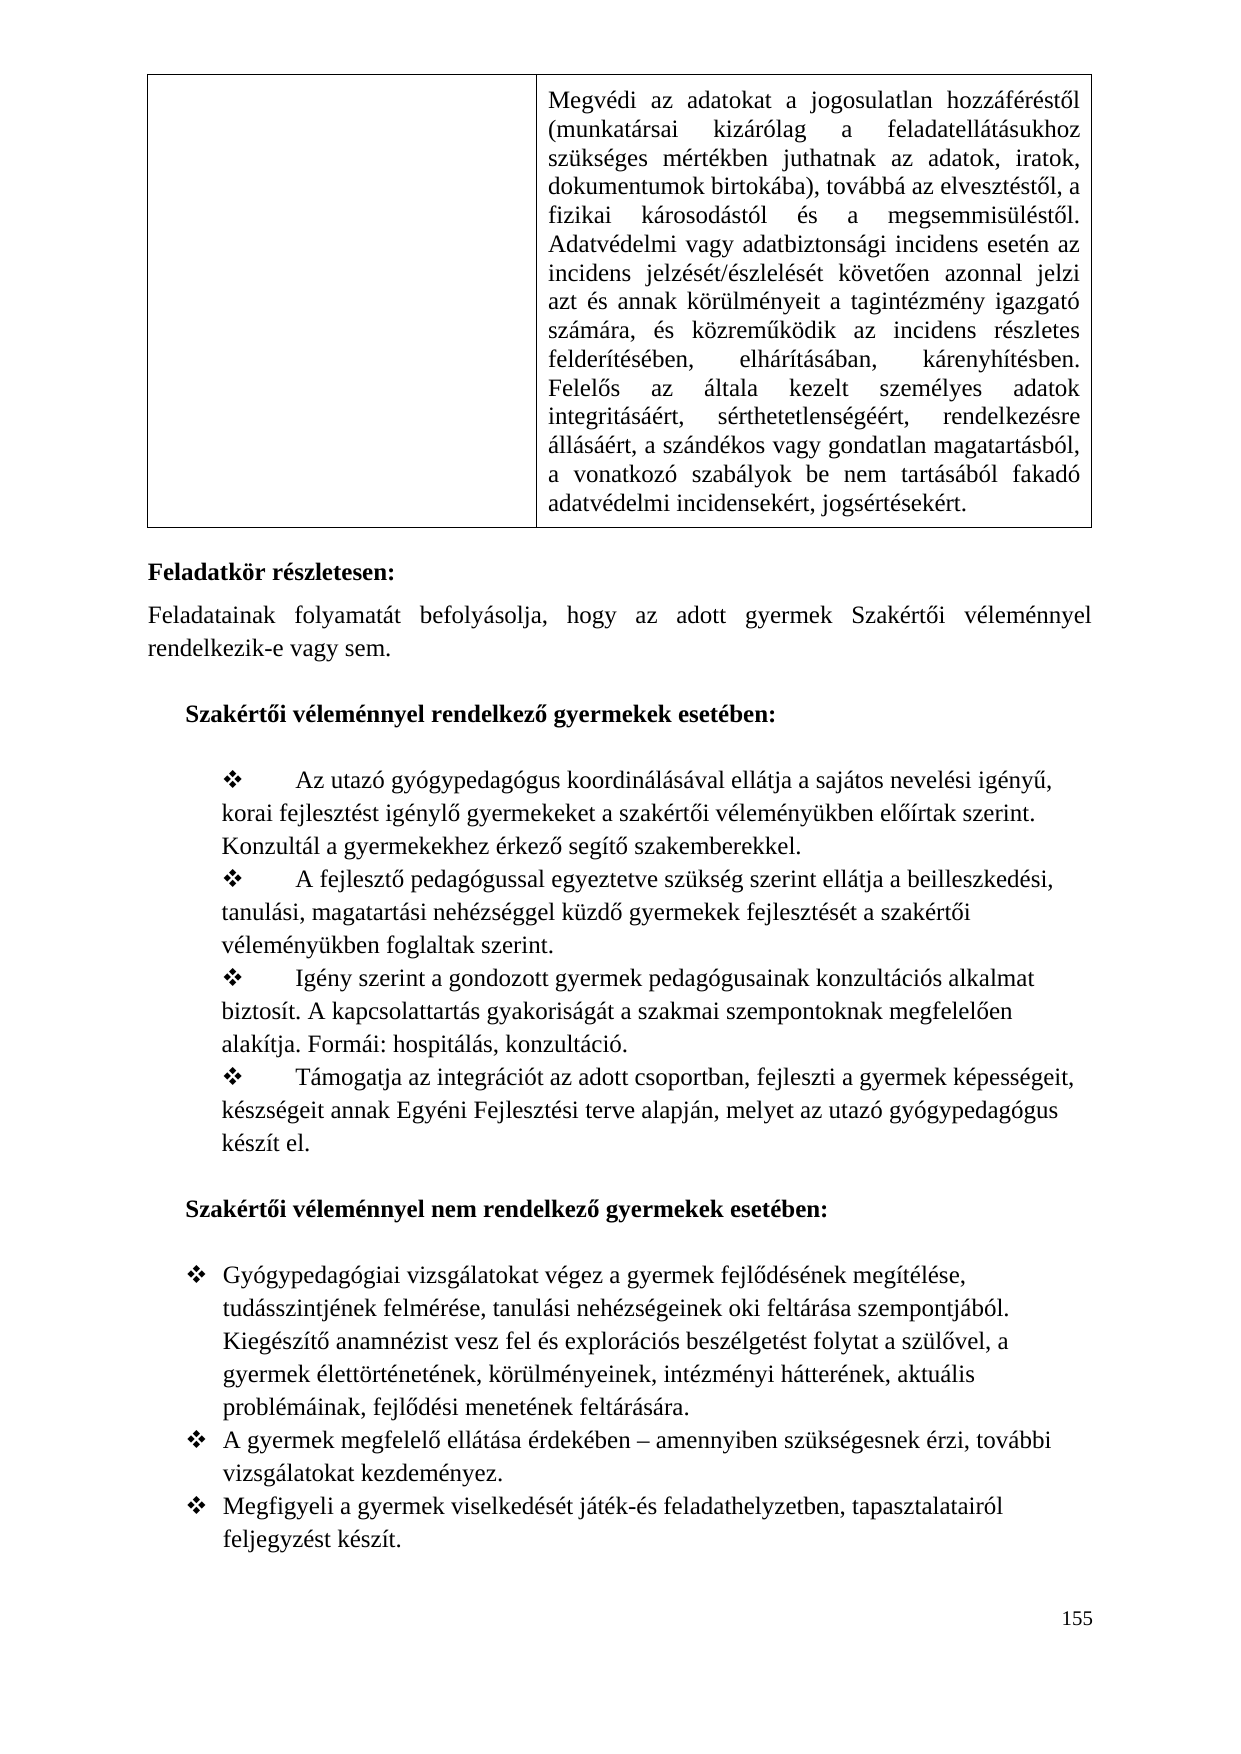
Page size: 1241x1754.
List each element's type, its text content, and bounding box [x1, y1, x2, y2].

list Megfigyeli a gyermek viselkedését játék-és feladathelyzetben, tapasztalatairól feljegyzést készít. [185, 1491, 1093, 1553]
list Gyógypedagógiai vizsgálatokat végez a gyermek fejlődésének megítélése, tudásszintjének felmérése, tanulási nehézségeinek oki feltárása szempontjából. Kiegészítő anamnézist vesz fel és explorációs beszélgetést folytat a szülővel, a gyermek élettörténetének, körülményeinek, intézményi hátterének, aktuális problémáinak, fejlődési menetének feltárására. [185, 1260, 1093, 1421]
text Feladatainak folyamatát befolyásolja, hogy az adott gyermek Szakértői véleménnyel rendelkezik-e vagy sem. [148, 600, 1093, 662]
list Az utazó gyógypedagógus koordinálásával ellátja a sajátos nevelési igényű, korai fejlesztést igénylő gyermekeket a szakértői véleményükben előírtak szerint. Konzultál a gyermekekhez érkező segítő szakemberekkel. [221, 765, 1093, 860]
list A gyermek megfelelő ellátása érdekében – amennyiben szükségesnek érzi, további vizsgálatokat kezdeményez. [185, 1425, 1093, 1487]
table_cell Megvédi az adatokat a jogosulatlan hozzáféréstől (munkatársai kizárólag a feladatellátásukhoz szükséges mértékben juthatnak az adatok, iratok, dokumentumok birtokába), továbbá az elvesztéstől, a fizikai károsodástól és a megsemmisüléstől. Adatvédelmi vagy adatbiztonsági incidens esetén az incidens jelzését/észlelését követően azonnal jelzi azt és annak körülményeit a tagintézmény igazgató számára, és közreműködik az incidens részletes felderítésében, elhárításában, kárenyhítésben. Felelős az általa kezelt személyes adatok integritásáért, sérthetetlenségéért, rendelkezésre állásáért, a szándékos vagy gondatlan magatartásból, a vonatkozó szabályok be nem tartásából fakadó adatvédelmi incidensekért, jogsértésekért. [537, 75, 1091, 527]
text Feladatkör részletesen: [148, 557, 1093, 585]
text Szakértői véleménnyel nem rendelkező gyermekek esetében: [185, 1194, 1093, 1223]
list Igény szerint a gondozott gyermek pedagógusainak konzultációs alkalmat biztosít. A kapcsolattartás gyakoriságát a szakmai szempontoknak megfelelően alakítja. Formái: hospitálás, konzultáció. [221, 963, 1093, 1058]
table_cell [148, 75, 536, 527]
text Szakértői véleménnyel rendelkező gyermekek esetében: [185, 699, 1093, 728]
list A fejlesztő pedagógussal egyeztetve szükség szerint ellátja a beilleszkedési, tanulási, magatartási nehézséggel küzdő gyermekek fejlesztését a szakértői véleményükben foglaltak szerint. [221, 864, 1093, 959]
list Támogatja az integrációt az adott csoportban, fejleszti a gyermek képességeit, készségeit annak Egyéni Fejlesztési terve alapján, melyet az utazó gyógypedagógus készít el. [221, 1062, 1093, 1157]
